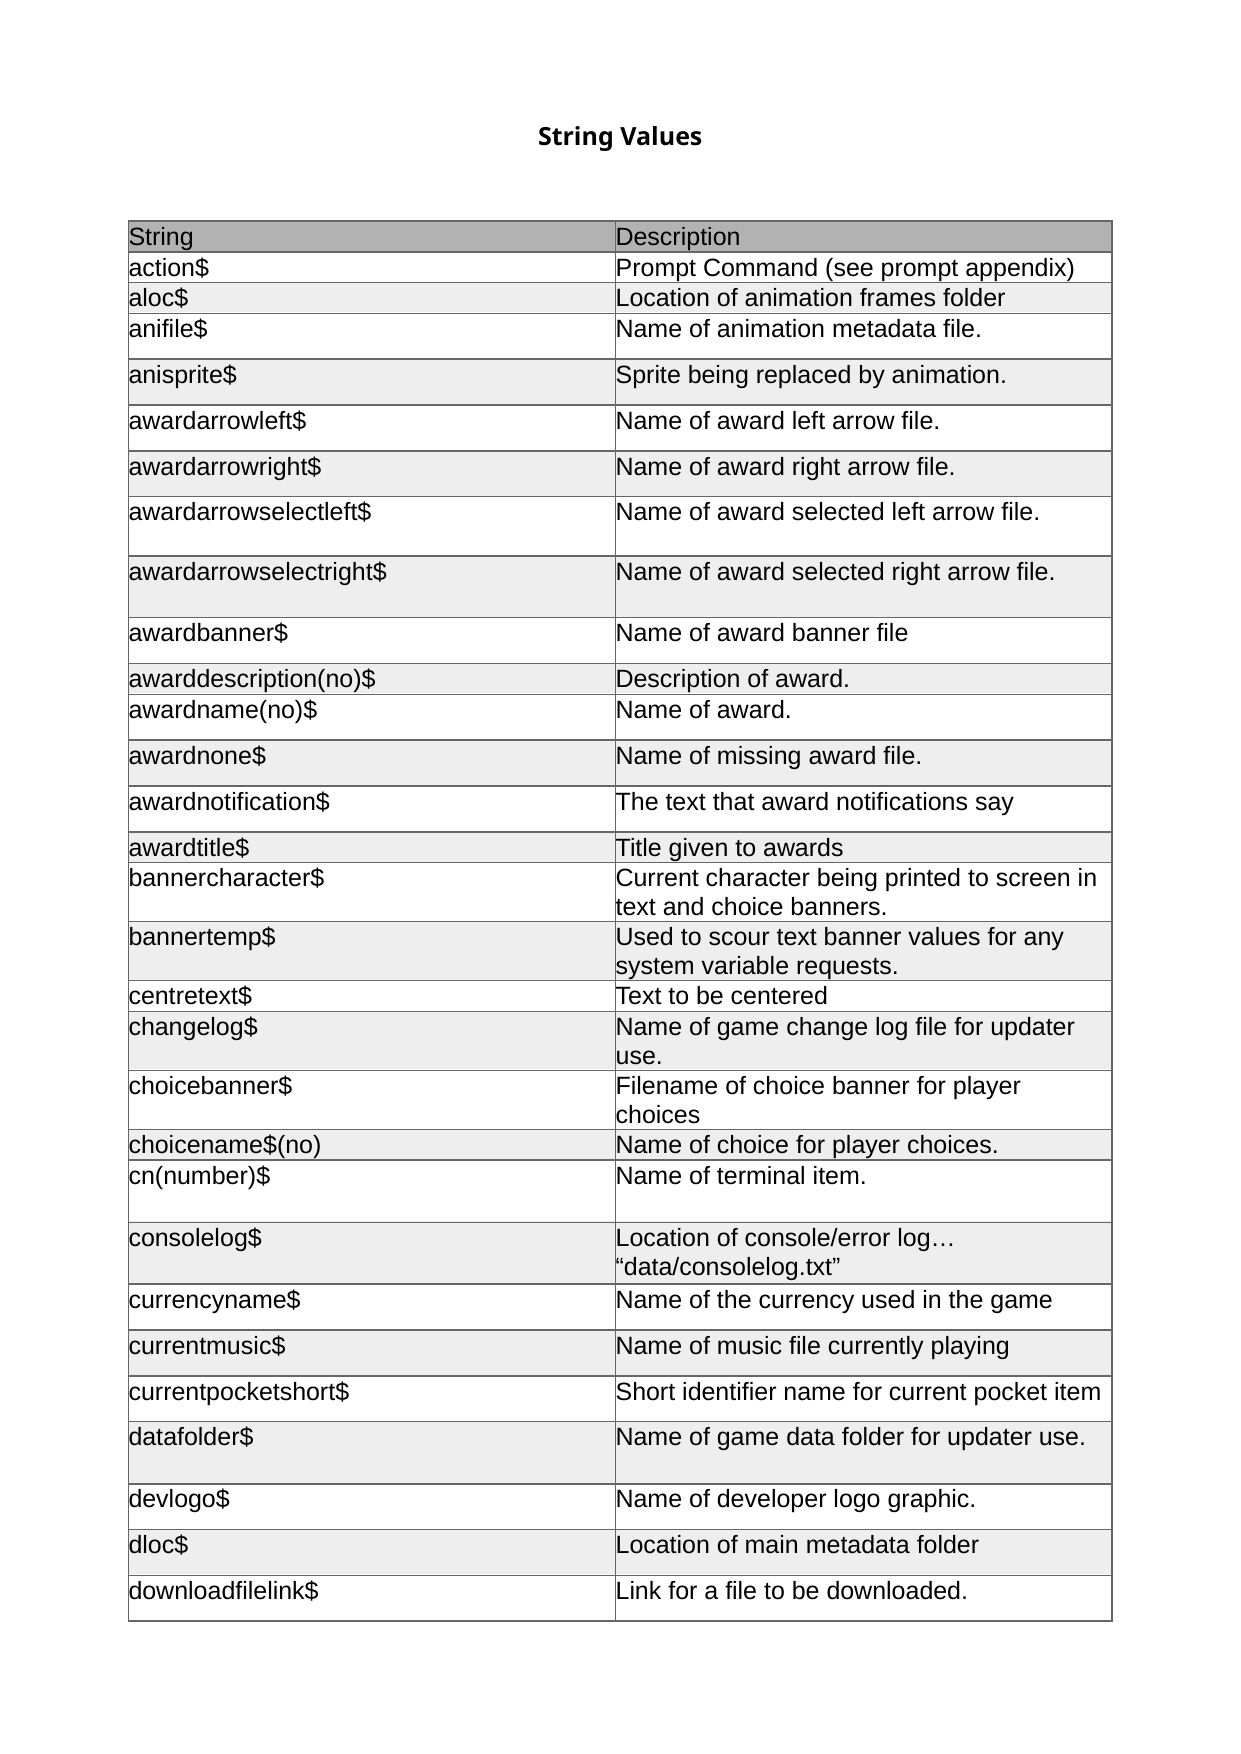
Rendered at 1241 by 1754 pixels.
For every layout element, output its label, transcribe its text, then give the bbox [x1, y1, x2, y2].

table_cell awarddescription(no)$ [129, 664, 615, 693]
table_cell Location of console/error log… “data/consolelog.txt” [616, 1223, 1111, 1283]
table_cell Text to be centered [616, 981, 1111, 1011]
table_cell Name of developer logo graphic. [616, 1485, 1111, 1529]
table_cell Name of choice for player choices. [616, 1130, 1111, 1159]
table_cell Name of the currency used in the game [616, 1285, 1111, 1329]
subtitle String Values [118, 118, 1122, 152]
table_cell awardnone$ [129, 741, 615, 785]
table_cell Name of award right arrow file. [616, 452, 1111, 496]
table_cell currentmusic$ [129, 1331, 615, 1375]
table_cell Name of award banner file [616, 618, 1111, 663]
table_cell Short identifier name for current pocket item [616, 1377, 1111, 1421]
table_cell Name of music file currently playing [616, 1331, 1111, 1375]
table_cell awardarrowright$ [129, 452, 615, 496]
table_cell currentpocketshort$ [129, 1377, 615, 1421]
table_cell Prompt Command (see prompt appendix) [616, 253, 1111, 282]
table_cell Description of award. [616, 664, 1111, 693]
table_cell choicebanner$ [129, 1071, 615, 1129]
table_cell Name of game change log file for updater use. [616, 1012, 1111, 1069]
table_cell Name of award selected right arrow file. [616, 557, 1111, 617]
table_cell Name of missing award file. [616, 741, 1111, 785]
table_cell centretext$ [129, 981, 615, 1011]
table_cell Current character being printed to screen in text and choice banners. [616, 863, 1111, 921]
table_cell Location of animation frames folder [616, 283, 1111, 312]
table_cell cn(number)$ [129, 1161, 615, 1221]
table_cell aloc$ [129, 283, 615, 312]
table_cell Name of award. [616, 695, 1111, 739]
table_cell changelog$ [129, 1012, 615, 1069]
table_cell choicename$(no) [129, 1130, 615, 1159]
table_cell awardname(no)$ [129, 695, 615, 739]
table_cell action$ [129, 253, 615, 282]
table_header String [129, 222, 615, 251]
table_cell bannertemp$ [129, 922, 615, 980]
table_cell awardarrowleft$ [129, 406, 615, 450]
table_cell Location of main metadata folder [616, 1530, 1111, 1574]
table_cell dloc$ [129, 1530, 615, 1574]
table_cell Used to scour text banner values for any system variable requests. [616, 922, 1111, 980]
table_cell Sprite being replaced by animation. [616, 360, 1111, 404]
table_cell The text that award notifications say [616, 787, 1111, 831]
table_cell datafolder$ [129, 1422, 615, 1483]
table_cell awardnotification$ [129, 787, 615, 831]
table_cell consolelog$ [129, 1223, 615, 1283]
table_cell Filename of choice banner for player choices [616, 1071, 1111, 1129]
table_cell anisprite$ [129, 360, 615, 404]
table_cell Name of award left arrow file. [616, 406, 1111, 450]
table_cell Title given to awards [616, 833, 1111, 862]
table_cell downloadfilelink$ [129, 1576, 615, 1620]
table_header Description [616, 222, 1111, 251]
table_cell Name of game data folder for updater use. [616, 1422, 1111, 1483]
table_cell devlogo$ [129, 1485, 615, 1529]
table_cell Name of award selected left arrow file. [616, 497, 1111, 555]
table_cell currencyname$ [129, 1285, 615, 1329]
table_cell Name of terminal item. [616, 1161, 1111, 1221]
table_cell anifile$ [129, 314, 615, 358]
table_cell awardtitle$ [129, 833, 615, 862]
table_cell bannercharacter$ [129, 863, 615, 921]
table_cell awardbanner$ [129, 618, 615, 663]
table_cell Name of animation metadata file. [616, 314, 1111, 358]
table_cell awardarrowselectleft$ [129, 497, 615, 555]
table_cell awardarrowselectright$ [129, 557, 615, 617]
table_cell Link for a file to be downloaded. [616, 1576, 1111, 1620]
